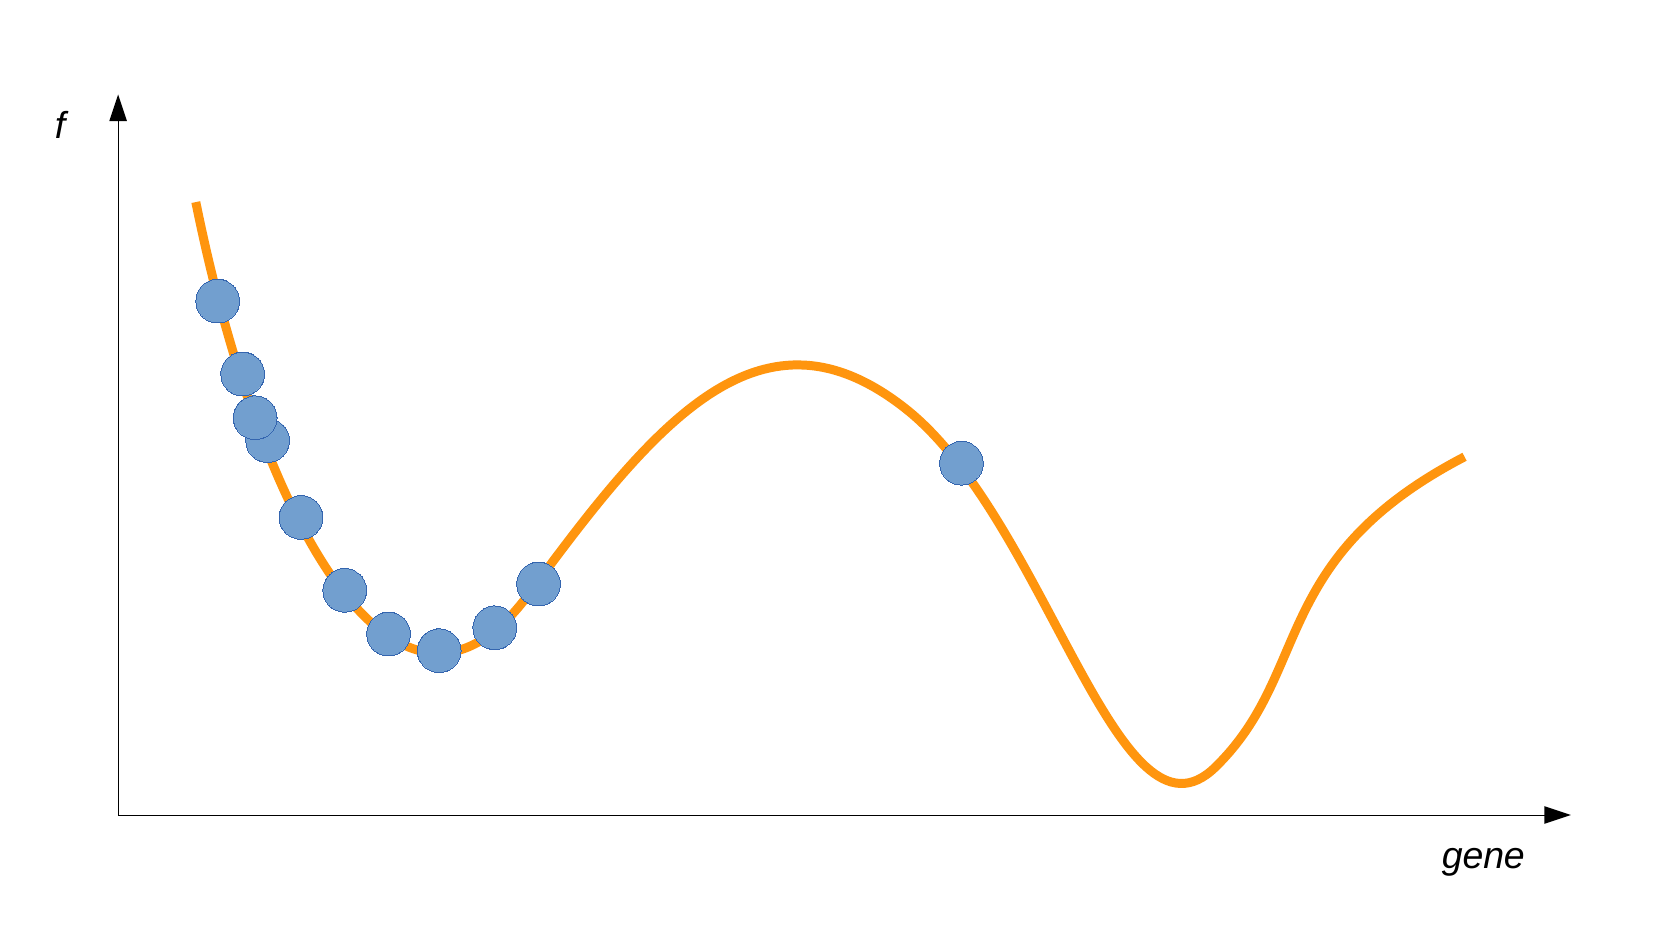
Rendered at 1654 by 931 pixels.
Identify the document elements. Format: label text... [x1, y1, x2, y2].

text_box [516, 562, 561, 606]
text_box [939, 441, 984, 486]
text_box [279, 495, 323, 540]
text_box f [40, 97, 147, 155]
text_box [322, 568, 367, 613]
text_box [366, 612, 411, 656]
text_box gene [1427, 826, 1595, 884]
text_box [472, 605, 517, 650]
text_box [220, 352, 290, 463]
text_box [417, 628, 462, 673]
text_box [195, 279, 240, 323]
